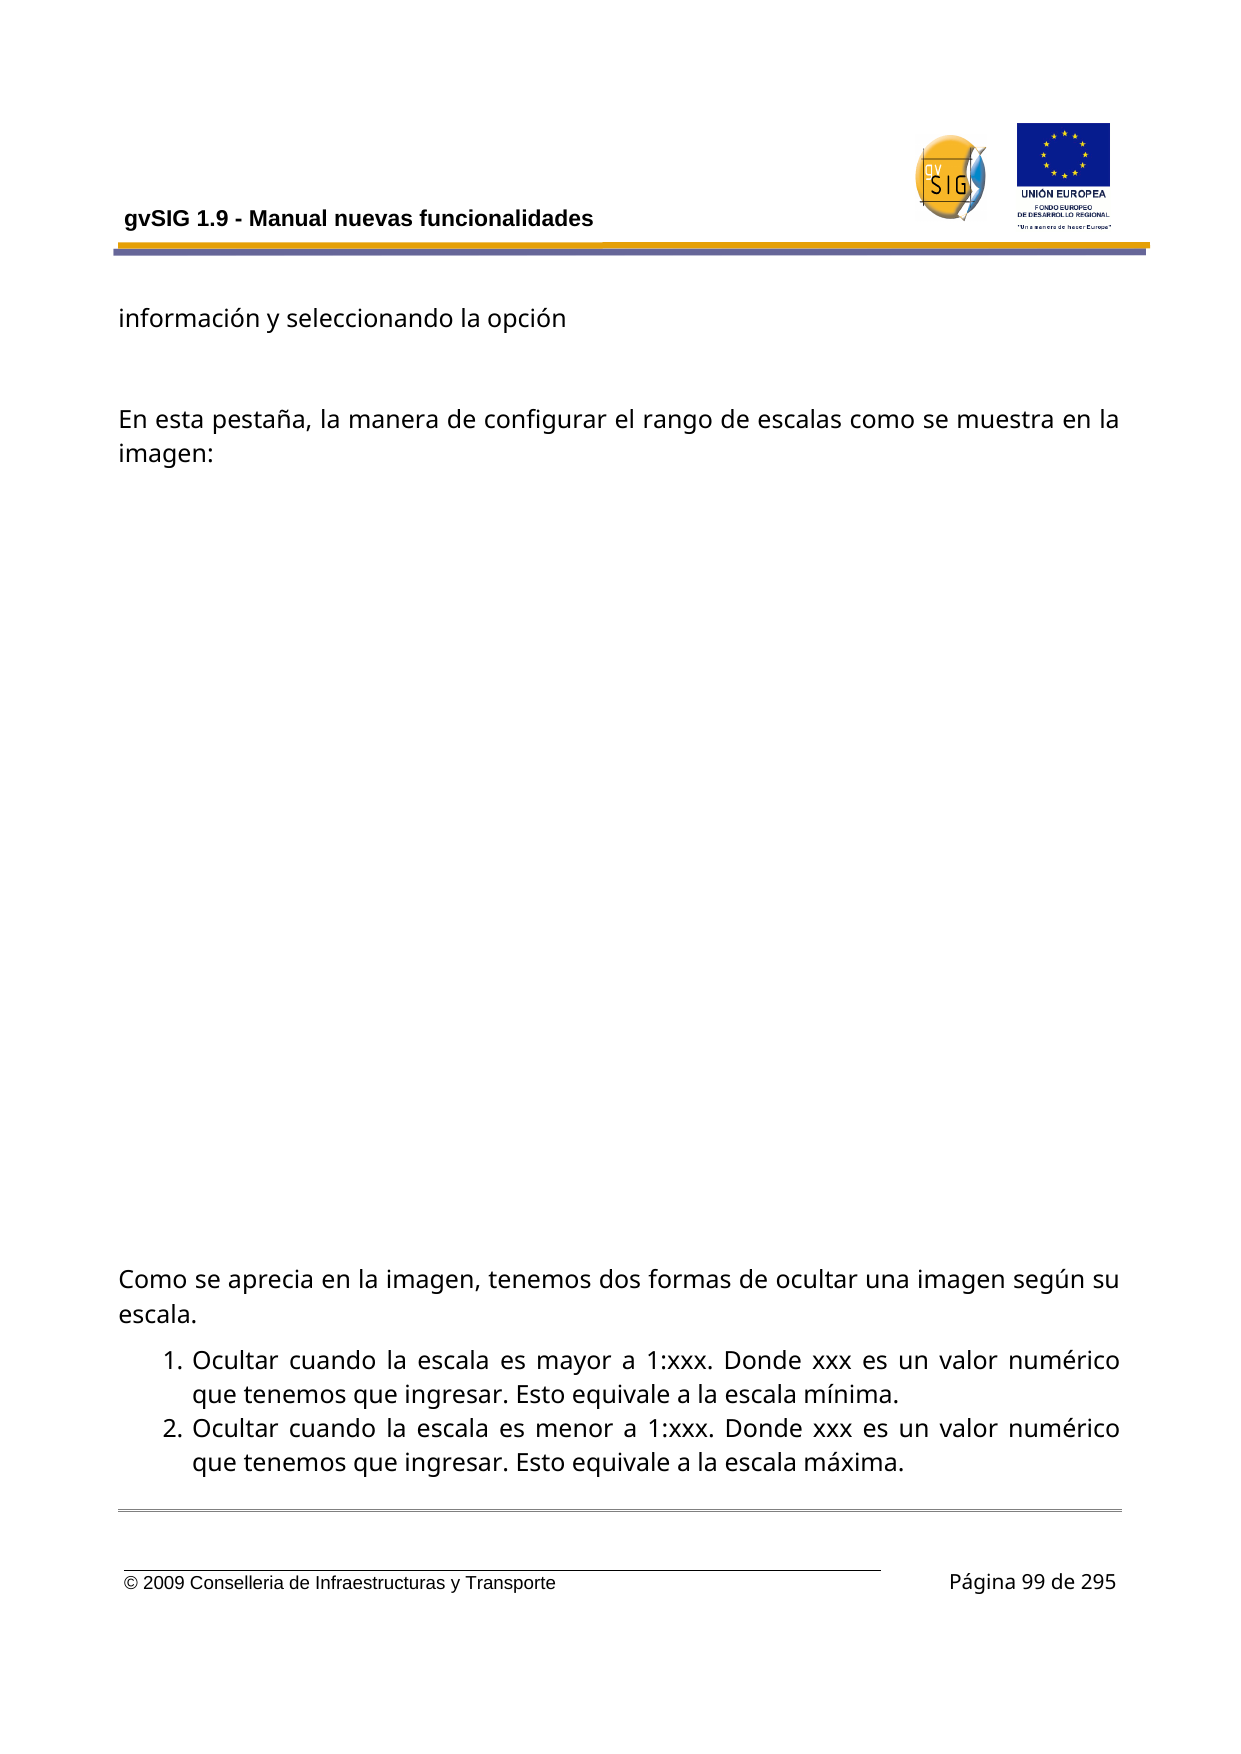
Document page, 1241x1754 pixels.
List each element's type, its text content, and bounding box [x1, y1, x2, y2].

list Ocultar cuando la escala es menor a 1:xxx. Donde xxx es un valor numérico que tenemos que ingresar. Esto equivale a la escala máxima. [162, 1411, 1122, 1479]
picture [1015, 123, 1112, 232]
text Como se aprecia en la imagen, tenemos dos formas de ocultar una imagen según su escala. [118, 1262, 1122, 1330]
list Ocultar cuando la escala es mayor a 1:xxx. Donde xxx es un valor numérico que tenemos que ingresar. Esto equivale a la escala mínima. [162, 1343, 1122, 1411]
text En esta pestaña, la manera de configurar el rango de escalas como se muestra en la imagen: [118, 402, 1122, 470]
text información y seleccionando la opción [118, 301, 1122, 335]
picture [914, 134, 987, 222]
